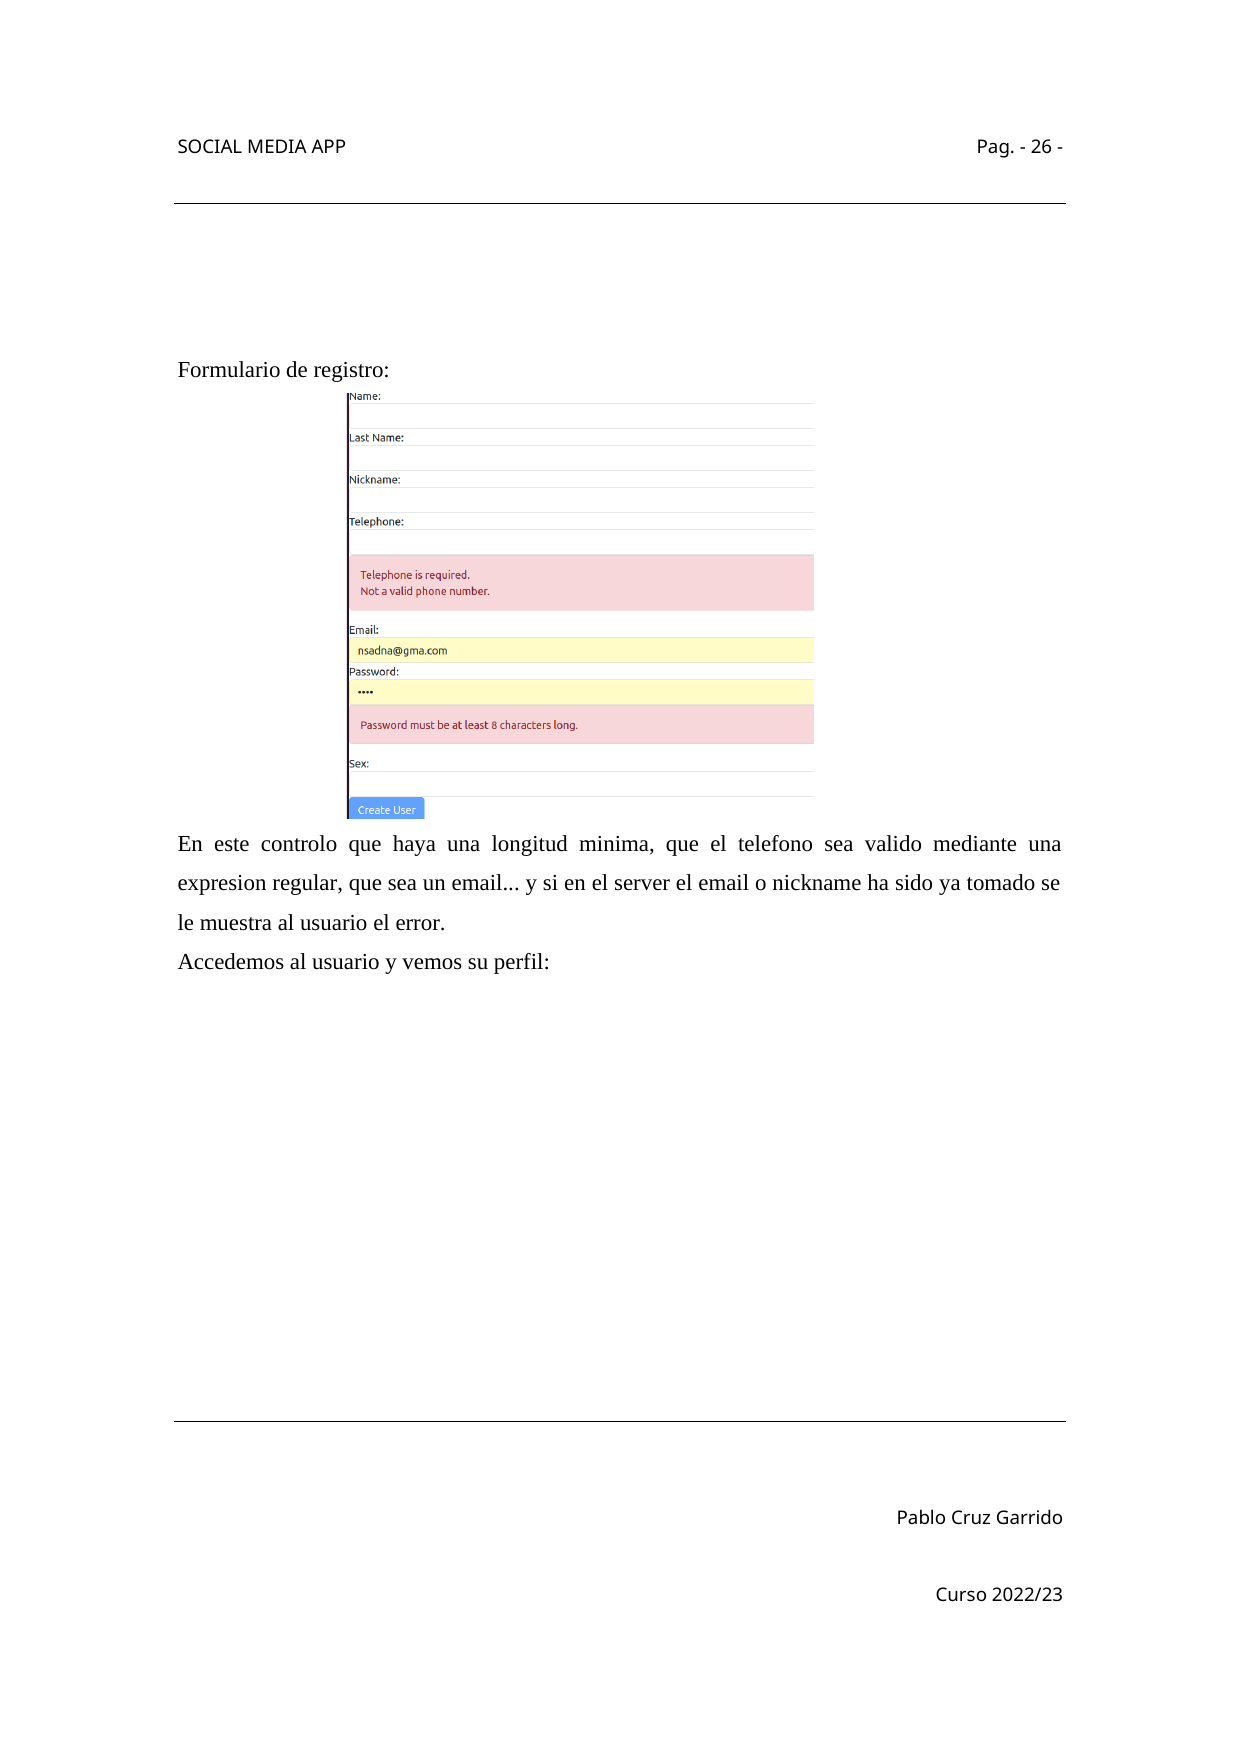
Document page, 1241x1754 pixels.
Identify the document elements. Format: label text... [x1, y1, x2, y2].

text Accedemos al usuario y vemos su perfil: [177, 948, 1063, 974]
text Formulario de registro: [177, 356, 1063, 382]
text En este controlo que haya una longitud minima, que el telefono sea valido mediante una expresion regular, que sea un email... y si en el server el email o nickname ha sido ya tomado se le muestra al usuario el error. [177, 829, 1063, 935]
picture [346, 393, 814, 819]
